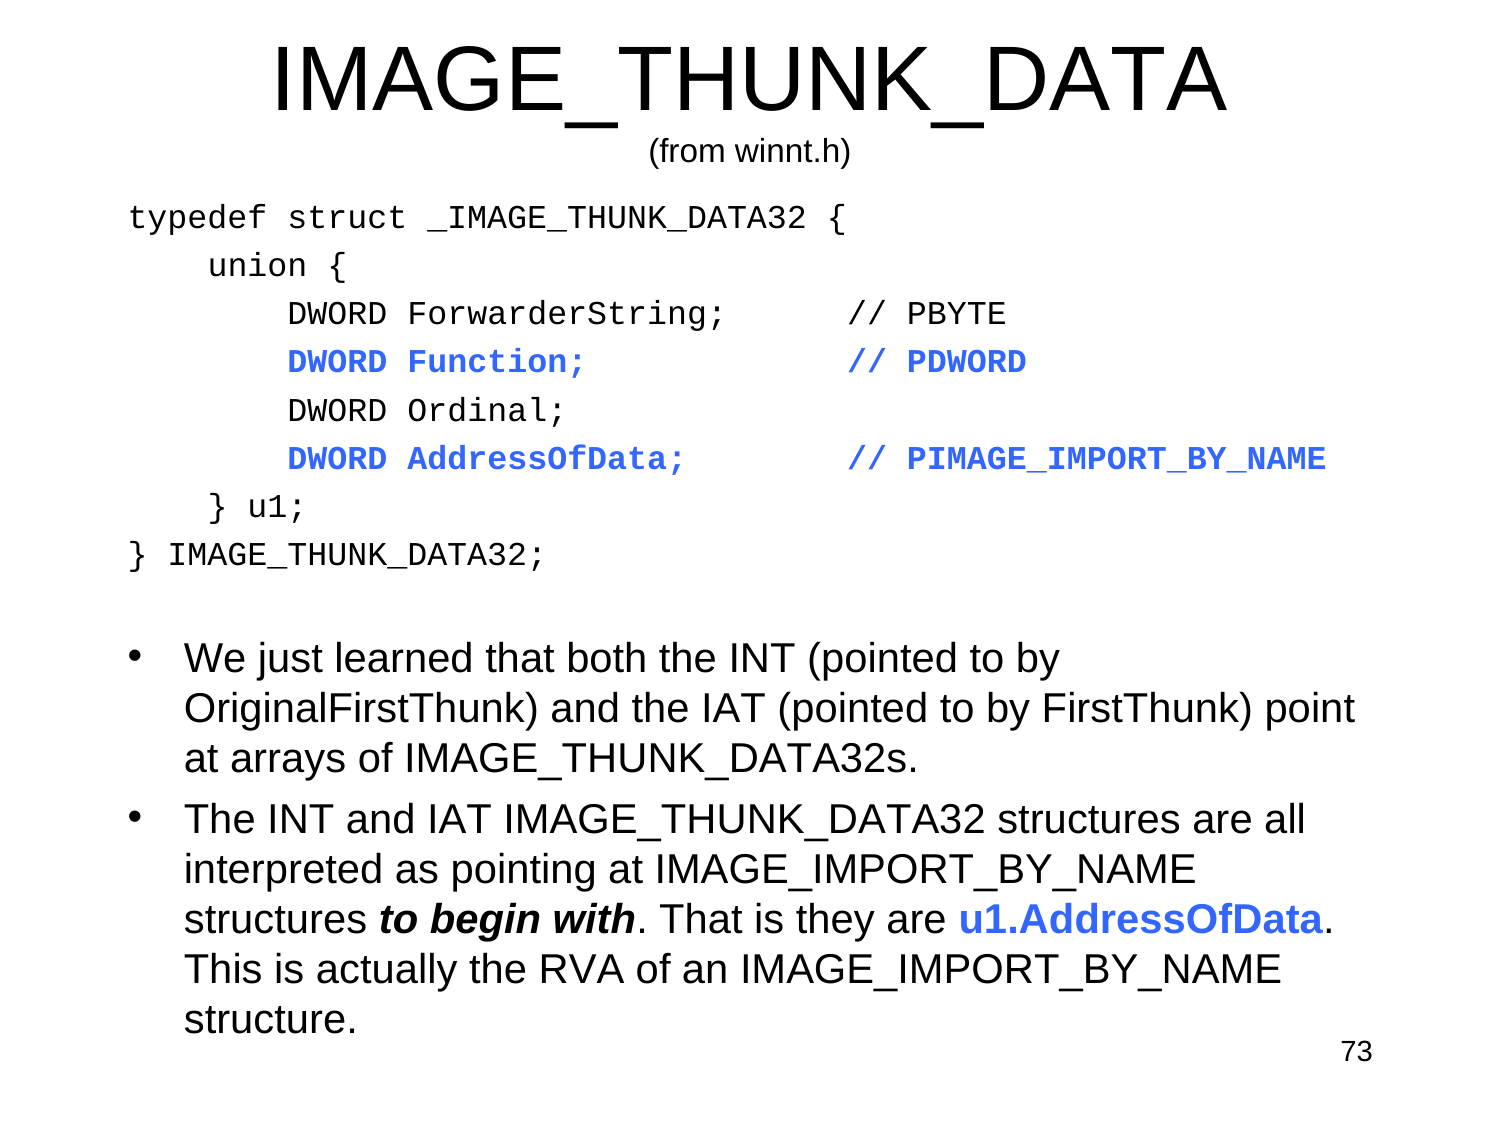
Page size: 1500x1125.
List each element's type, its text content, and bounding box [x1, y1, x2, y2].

text_box 103 [1074, 1025, 1388, 1101]
title IMAGE_THUNK_DATA (from winnt.h) [0, 0, 1500, 188]
list typedef struct _IMAGE_THUNK_DATA32 { union { DWORD ForwarderString; // PBYTE DWORD Function; // PDWORD DWORD Ordinal; DWORD AddressOfData; // PIMAGE_IMPORT_BY_NAME } u1; } IMAGE_THUNK_DATA32; We just learned that both the INT (pointed to by OriginalFirstThunk) and the IAT (pointed to by FirstThunk) point at arrays of IMAGE_THUNK_DATA32s. The INT and IAT IMAGE_THUNK_DATA32 structures are all interpreted as pointing at IMAGE_IMPORT_BY_NAME structures to begin with. That is they are u1.AddressOfData. This is actually the RVA of an IMAGE_IMPORT_BY_NAME structure. [112, 187, 1388, 1051]
